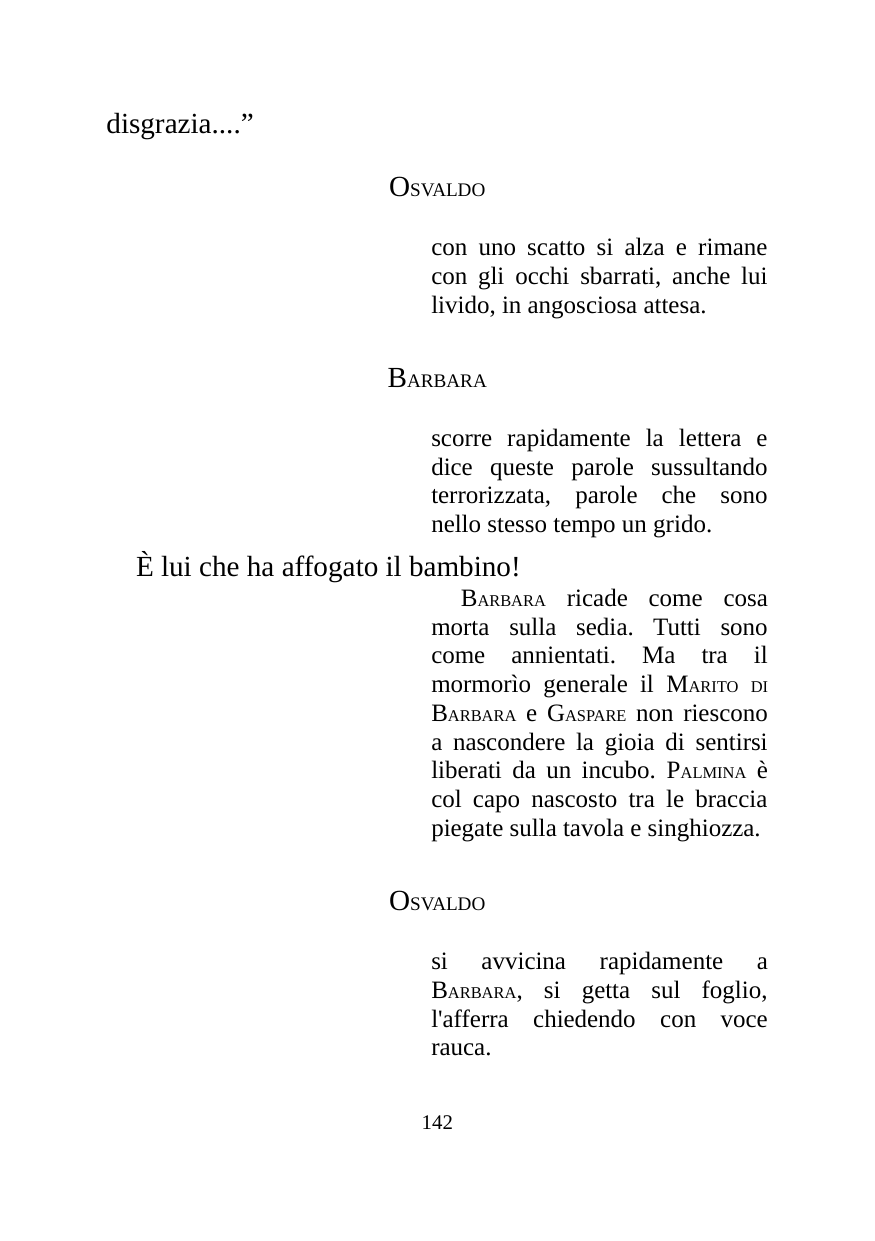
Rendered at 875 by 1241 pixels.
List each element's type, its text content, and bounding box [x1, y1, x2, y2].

text Osvaldo [106, 169, 768, 203]
text Barbara ricade come cosa morta sulla sedia. Tutti sono come annientati. Ma tra il mormorìo generale il Marito di Barbara e Gaspare non riescono a nascondere la gioia di sentirsi liberati da un incubo. Palmina è col capo nascosto tra le braccia piegate sulla tavola e singhiozza. [431, 583, 768, 842]
text È lui che ha affogato il bambino! [106, 549, 768, 583]
text scorre rapidamente la lettera e dice queste parole sussultando terrorizzata, parole che sono nello stesso tempo un grido. [431, 423, 768, 538]
text Barbara [106, 360, 768, 393]
text si avvicina rapidamente a Barbara, si getta sul foglio, l'afferra chiedendo con voce rauca. [431, 946, 768, 1061]
text disgrazia....” [106, 106, 768, 140]
text Osvaldo [106, 883, 768, 917]
text con uno scatto si alza e rimane con gli occhi sbarrati, anche lui livido, in angosciosa attesa. [431, 232, 768, 318]
